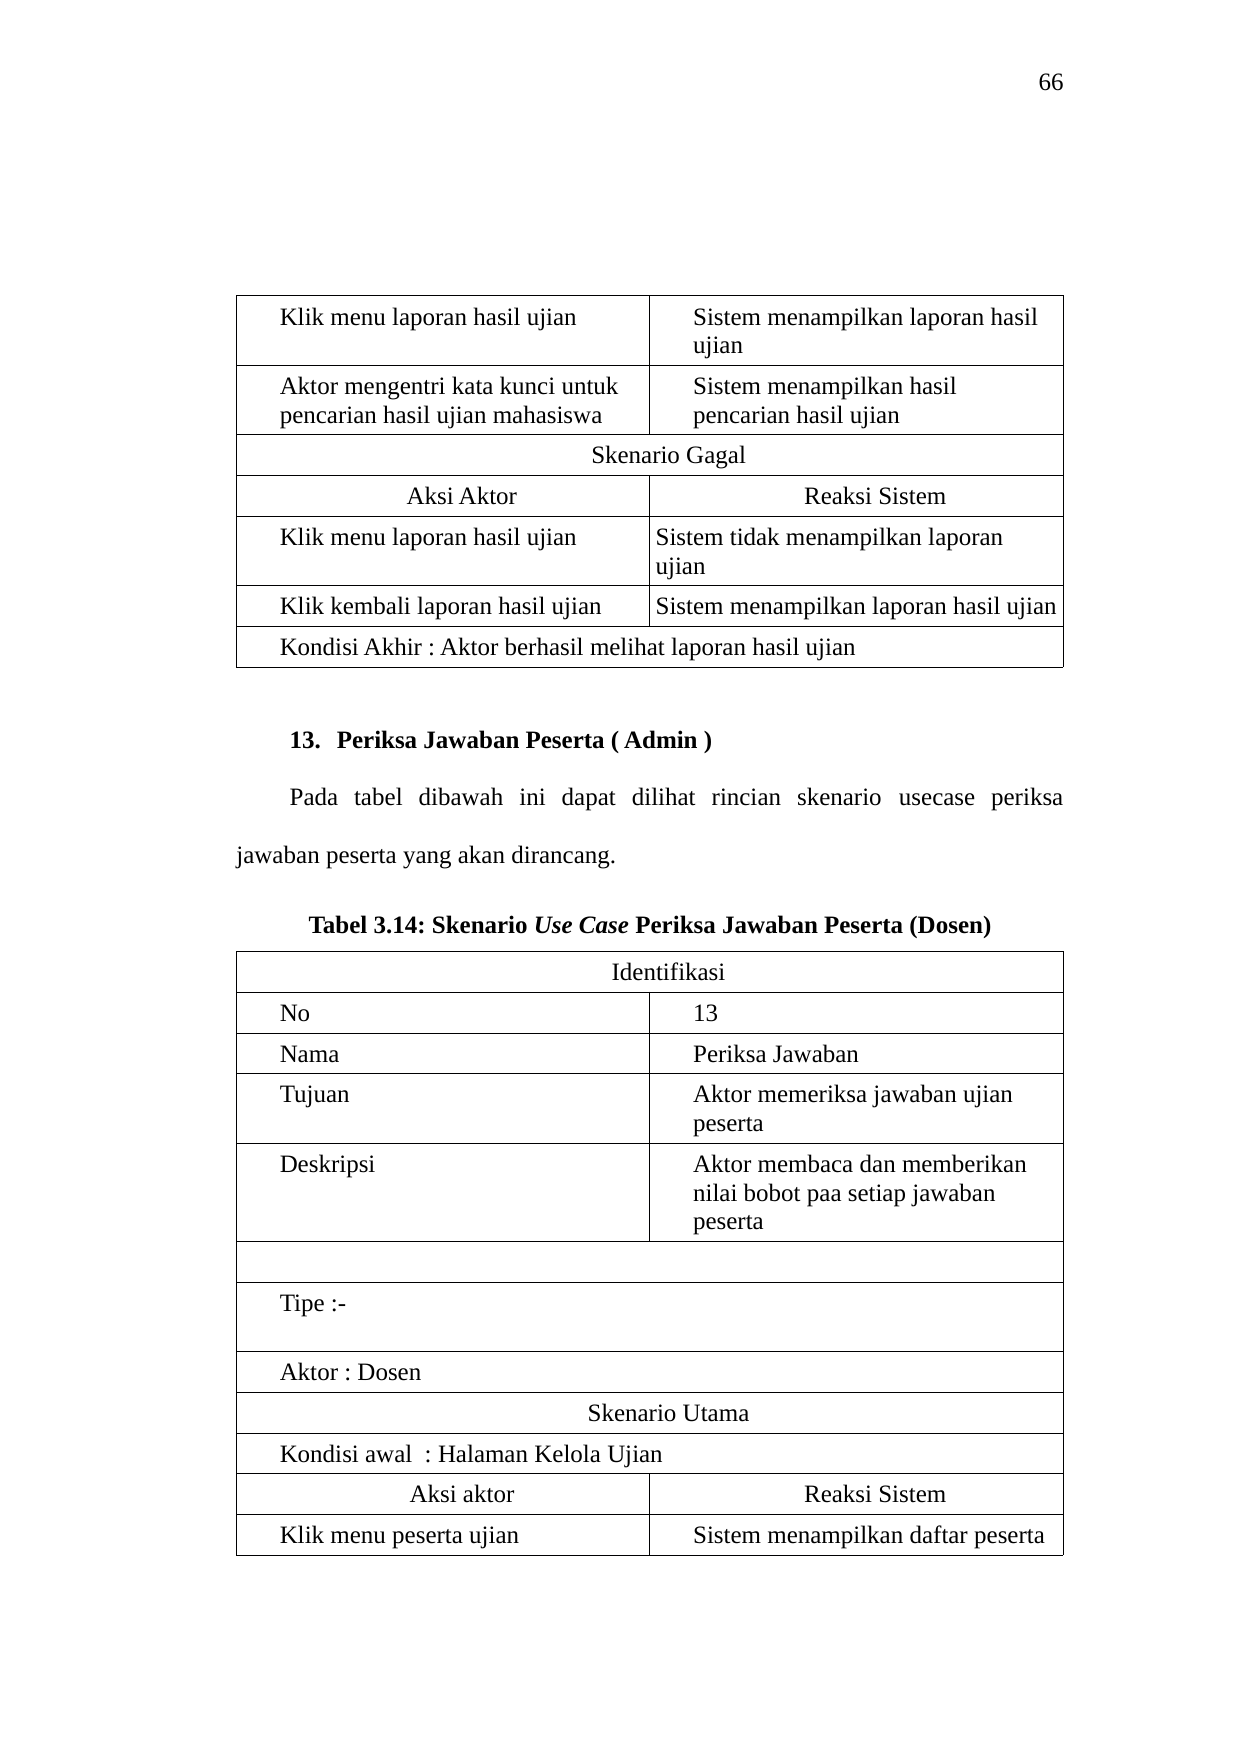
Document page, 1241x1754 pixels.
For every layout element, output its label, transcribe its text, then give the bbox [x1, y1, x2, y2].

table_cell 13 [650, 993, 1063, 1032]
list Periksa Jawaban Peserta ( Admin ) [289, 725, 1063, 753]
table_cell [237, 1242, 1063, 1282]
table_cell Reaksi Sistem [650, 1474, 1063, 1514]
table_cell Skenario Utama [237, 1393, 1063, 1432]
table_cell Aksi aktor [237, 1474, 649, 1514]
table_cell Aktor : Dosen [237, 1352, 1063, 1392]
table_cell Klik menu peserta ujian [237, 1515, 649, 1555]
table_cell Sistem menampilkan daftar peserta [650, 1515, 1063, 1555]
table_cell Sistem menampilkan hasil pencarian hasil ujian [650, 366, 1063, 434]
table_cell Reaksi Sistem [650, 476, 1063, 516]
table_cell Nama [237, 1034, 649, 1073]
table_cell Kondisi awal : Halaman Kelola Ujian [237, 1434, 1063, 1473]
table_cell Aktor mengentri kata kunci untuk pencarian hasil ujian mahasiswa [237, 366, 649, 434]
table_cell Tipe :- [237, 1283, 1063, 1351]
table_cell Klik menu laporan hasil ujian [237, 517, 649, 585]
table_cell Klik kembali laporan hasil ujian [237, 586, 649, 626]
table_cell Tujuan [237, 1074, 649, 1143]
table_header Identifikasi [237, 952, 1063, 992]
table_cell Klik menu laporan hasil ujian [237, 296, 649, 365]
table_cell Aksi Aktor [237, 476, 649, 516]
table_cell Sistem tidak menampilkan laporan ujian [650, 517, 1063, 585]
table_cell No [237, 993, 649, 1032]
table_cell Aktor membaca dan memberikan nilai bobot paa setiap jawaban peserta [650, 1144, 1063, 1241]
table_cell Skenario Gagal [237, 435, 1063, 475]
table_cell Periksa Jawaban [650, 1034, 1063, 1073]
text Tabel 3.14: Skenario Use Case Periksa Jawaban Peserta (Dosen) [236, 910, 1063, 938]
table_cell Sistem menampilkan laporan hasil ujian [650, 586, 1063, 626]
table_cell Sistem menampilkan laporan hasil ujian [650, 296, 1063, 365]
text Pada tabel dibawah ini dapat dilihat rincian skenario usecase periksa jawaban peserta yang akan dirancang. [236, 782, 1063, 868]
table_cell Kondisi Akhir : Aktor berhasil melihat laporan hasil ujian [237, 627, 1063, 667]
table_cell Aktor memeriksa jawaban ujian peserta [650, 1074, 1063, 1143]
table_cell Deskripsi [237, 1144, 649, 1241]
